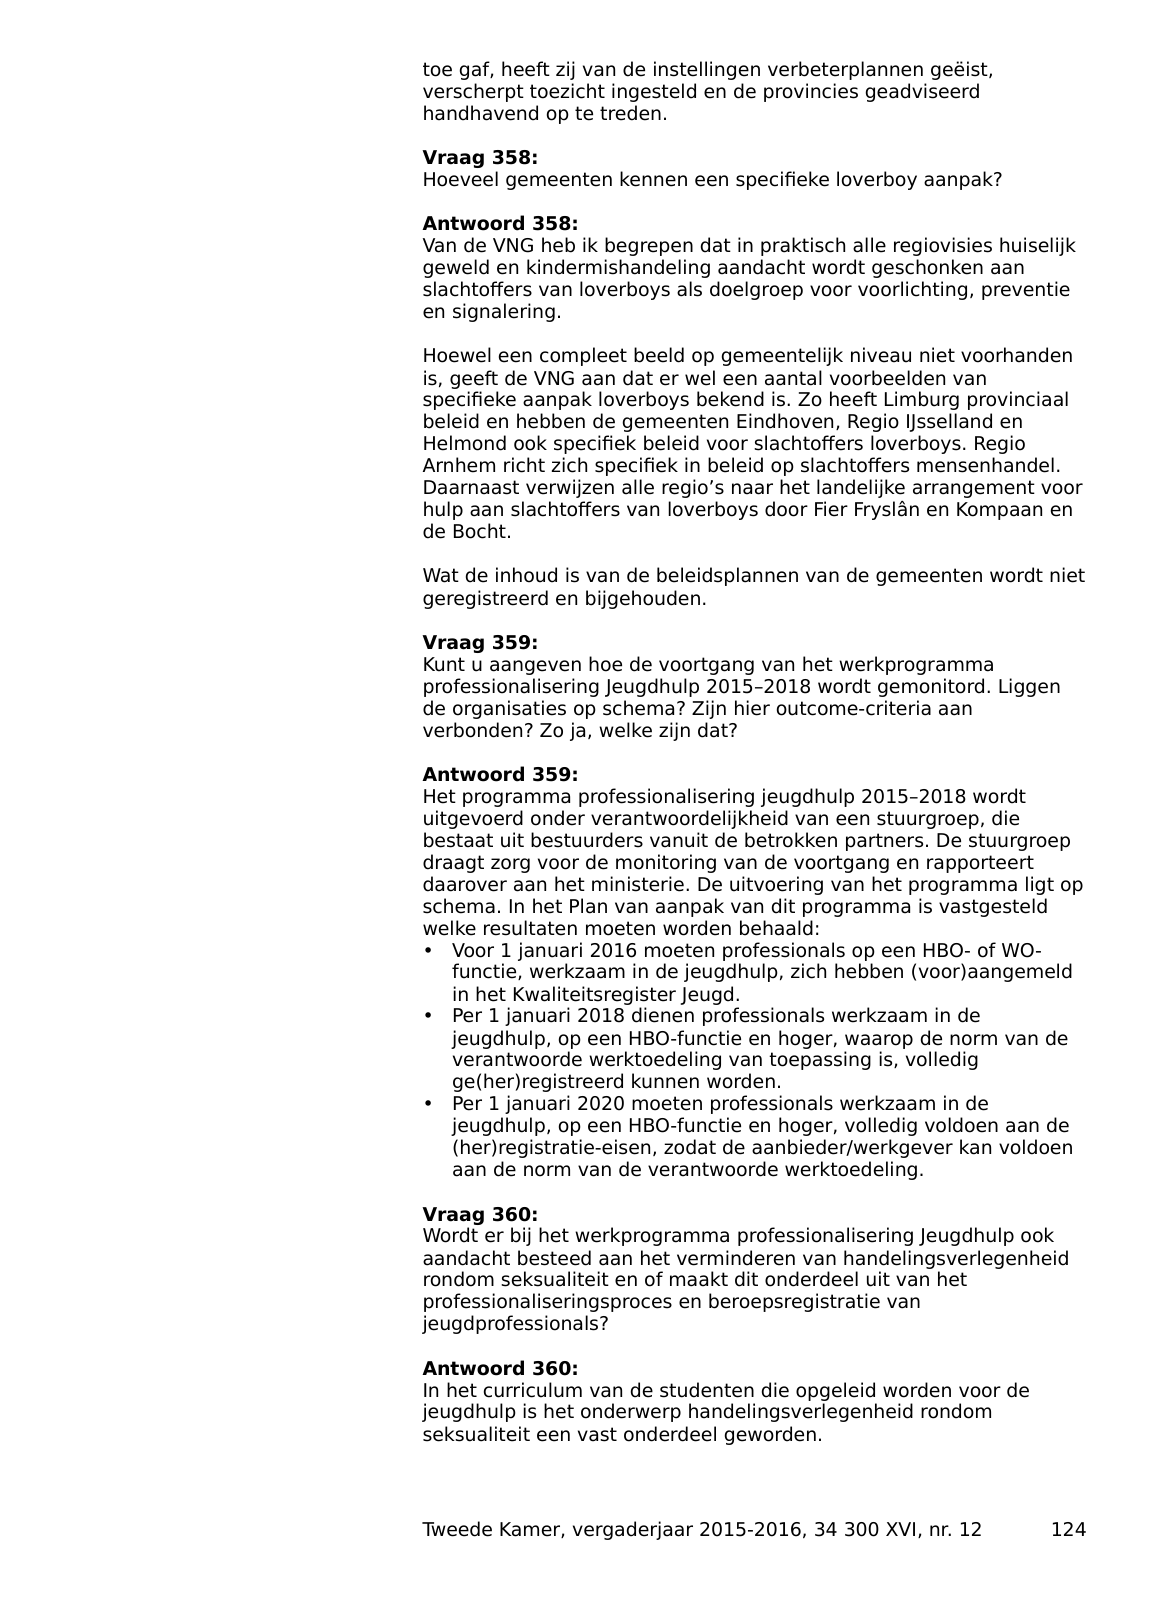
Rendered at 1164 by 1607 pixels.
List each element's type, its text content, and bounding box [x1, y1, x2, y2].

text Antwoord 359: [422, 764, 1087, 786]
text In het curriculum van de studenten die opgeleid worden voor de jeugdhulp is het onderwerp handelingsverlegenheid rondom seksualiteit een vast onderdeel geworden. [422, 1379, 1087, 1445]
text Van de VNG heb ik begrepen dat in praktisch alle regiovisies huiselijk geweld en kindermishandeling aandacht wordt geschonken aan slachtoffers van loverboys als doelgroep voor voorlichting, preventie en signalering. [422, 235, 1087, 323]
text Vraag 360: [422, 1203, 1087, 1225]
text Antwoord 358: [422, 213, 1087, 235]
text Vraag 359: [422, 632, 1087, 653]
text Kunt u aangeven hoe de voortgang van het werkprogramma professionalisering Jeugdhulp 2015–2018 wordt gemonitord. Liggen de organisaties op schema? Zijn hier outcome-criteria aan verbonden? Zo ja, welke zijn dat? [422, 653, 1087, 741]
text toe gaf, heeft zij van de instellingen verbeterplannen geëist, verscherpt toezicht ingesteld en de provincies geadviseerd handhavend op te treden. [422, 59, 1087, 125]
text • Voor 1 januari 2016 moeten professionals op een HBO- of WO-functie, werkzaam in de jeugdhulp, zich hebben (voor)aangemeld in het Kwaliteitsregister Jeugd. [422, 939, 1087, 1005]
text • Per 1 januari 2018 dienen professionals werkzaam in de jeugdhulp, op een HBO-functie en hoger, waarop de norm van de verantwoorde werktoedeling van toepassing is, volledig ge(her)registreerd kunnen worden. [422, 1005, 1087, 1093]
text Antwoord 360: [422, 1357, 1087, 1379]
text • Per 1 januari 2020 moeten professionals werkzaam in de jeugdhulp, op een HBO-functie en hoger, volledig voldoen aan de (her)registratie-eisen, zodat de aanbieder/werkgever kan voldoen aan de norm van de verantwoorde werktoedeling. [422, 1093, 1087, 1181]
text Hoeveel gemeenten kennen een specifieke loverboy aanpak? [422, 169, 1087, 191]
text Wordt er bij het werkprogramma professionalisering Jeugdhulp ook aandacht besteed aan het verminderen van handelingsverlegenheid rondom seksualiteit en of maakt dit onderdeel uit van het professionaliseringsproces en beroepsregistratie van jeugdprofessionals? [422, 1225, 1087, 1335]
text Wat de inhoud is van de beleidsplannen van de gemeenten wordt niet geregistreerd en bijgehouden. [422, 565, 1087, 609]
text Het programma professionalisering jeugdhulp 2015–2018 wordt uitgevoerd onder verantwoordelijkheid van een stuurgroep, die bestaat uit bestuurders vanuit de betrokken partners. De stuurgroep draagt zorg voor de monitoring van de voortgang en rapporteert daarover aan het ministerie. De uitvoering van het programma ligt op schema. In het Plan van aanpak van dit programma is vastgesteld welke resultaten moeten worden behaald: [422, 786, 1087, 939]
text Hoewel een compleet beeld op gemeentelijk niveau niet voorhanden is, geeft de VNG aan dat er wel een aantal voorbeelden van specifieke aanpak loverboys bekend is. Zo heeft Limburg provinciaal beleid en hebben de gemeenten Eindhoven, Regio IJsselland en Helmond ook specifiek beleid voor slachtoffers loverboys. Regio Arnhem richt zich specifiek in beleid op slachtoffers mensenhandel. [422, 345, 1087, 477]
text Vraag 358: [422, 147, 1087, 169]
text Daarnaast verwijzen alle regio’s naar het landelijke arrangement voor hulp aan slachtoffers van loverboys door Fier Fryslân en Kompaan en de Bocht. [422, 477, 1087, 543]
